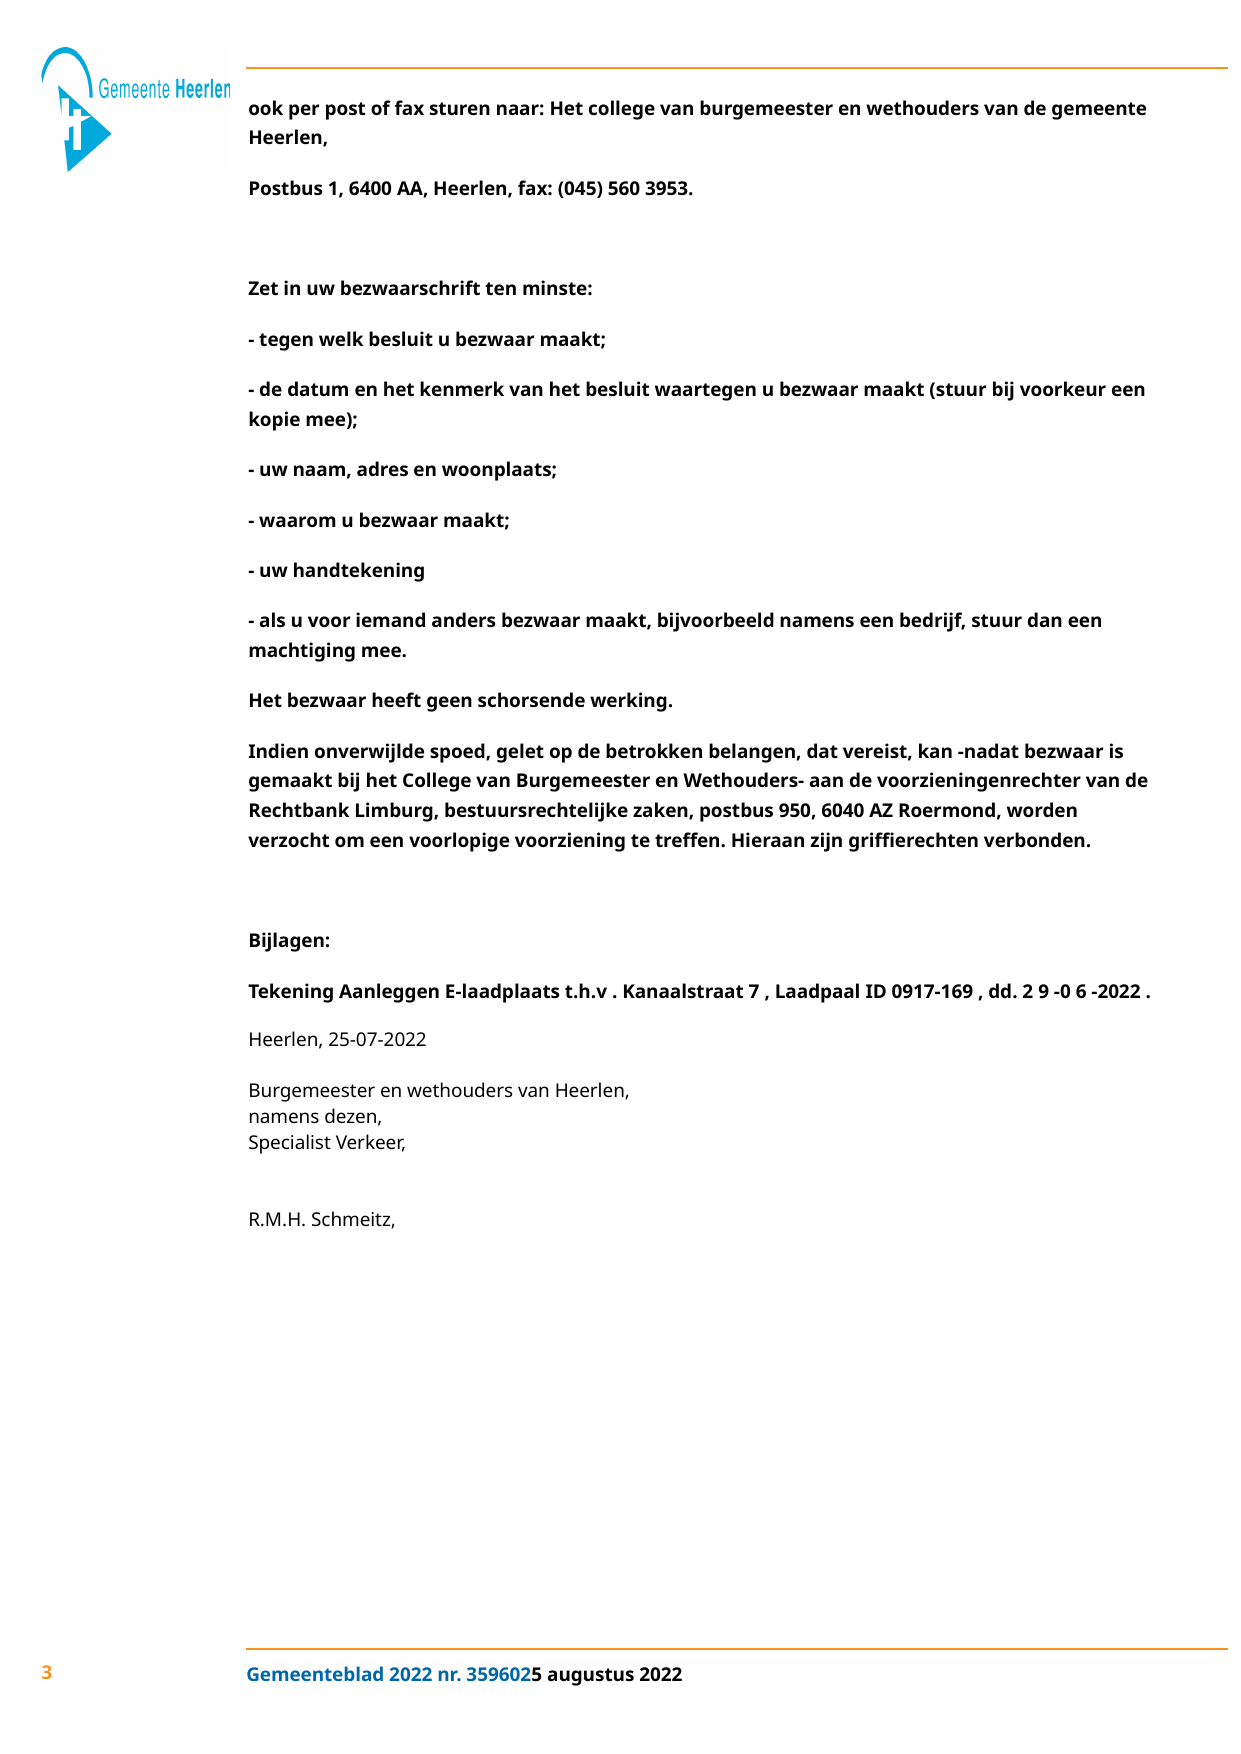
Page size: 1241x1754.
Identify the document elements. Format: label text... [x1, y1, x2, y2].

text Het bezwaar heeft geen schorsende werking. [248, 688, 1152, 713]
picture [41, 47, 231, 172]
text ook per post of fax sturen naar: Het college van burgemeester en wethouders van de gemeente Heerlen, [248, 95, 1152, 150]
text Indien onverwijlde spoed, gelet op de betrokken belangen, dat vereist, kan -nadat bezwaar is gemaakt bij het College van Burgemeester en Wethouders- aan de voorzieningenrechter van de Rechtbank Limburg, bestuursrechtelijke zaken, postbus 950, 6040 AZ Roermond, worden verzocht om een voorlopige voorziening te treffen. Hieraan zijn griffierechten verbonden. [248, 738, 1152, 853]
text Zet in uw bezwaarschrift ten minste: [248, 276, 1152, 301]
text - uw naam, adres en woonplaats; [248, 456, 1152, 482]
text - als u voor iemand anders bezwaar maakt, bijvoorbeeld namens een bedrijf, stuur dan een machtiging mee. [248, 608, 1152, 663]
text namens dezen, [248, 1103, 1152, 1129]
text Bijlagen: [248, 928, 1152, 953]
picture [41, 47, 59, 70]
text - uw handtekening [248, 557, 1152, 583]
text - de datum en het kenmerk van het besluit waartegen u bezwaar maakt (stuur bij voorkeur een kopie mee); [248, 376, 1152, 432]
text Tekening Aanleggen E-laadplaats t.h.v . Kanaalstraat 7 , Laadpaal ID 0917-169 , dd. 2 9 -0 6 -2022 . [248, 978, 1152, 1004]
text Heerlen, 25-07-2022 [248, 1026, 1152, 1052]
text R.M.H. Schmeitz, [248, 1206, 1152, 1232]
text - waarom u bezwaar maakt; [248, 507, 1152, 533]
text - tegen welk besluit u bezwaar maakt; [248, 326, 1152, 352]
text Postbus 1, 6400 AA, Heerlen, fax: (045) 560 3953. [248, 175, 1152, 201]
text Specialist Verkeer, [248, 1129, 1152, 1154]
text Burgemeester en wethouders van Heerlen, [248, 1077, 1152, 1103]
